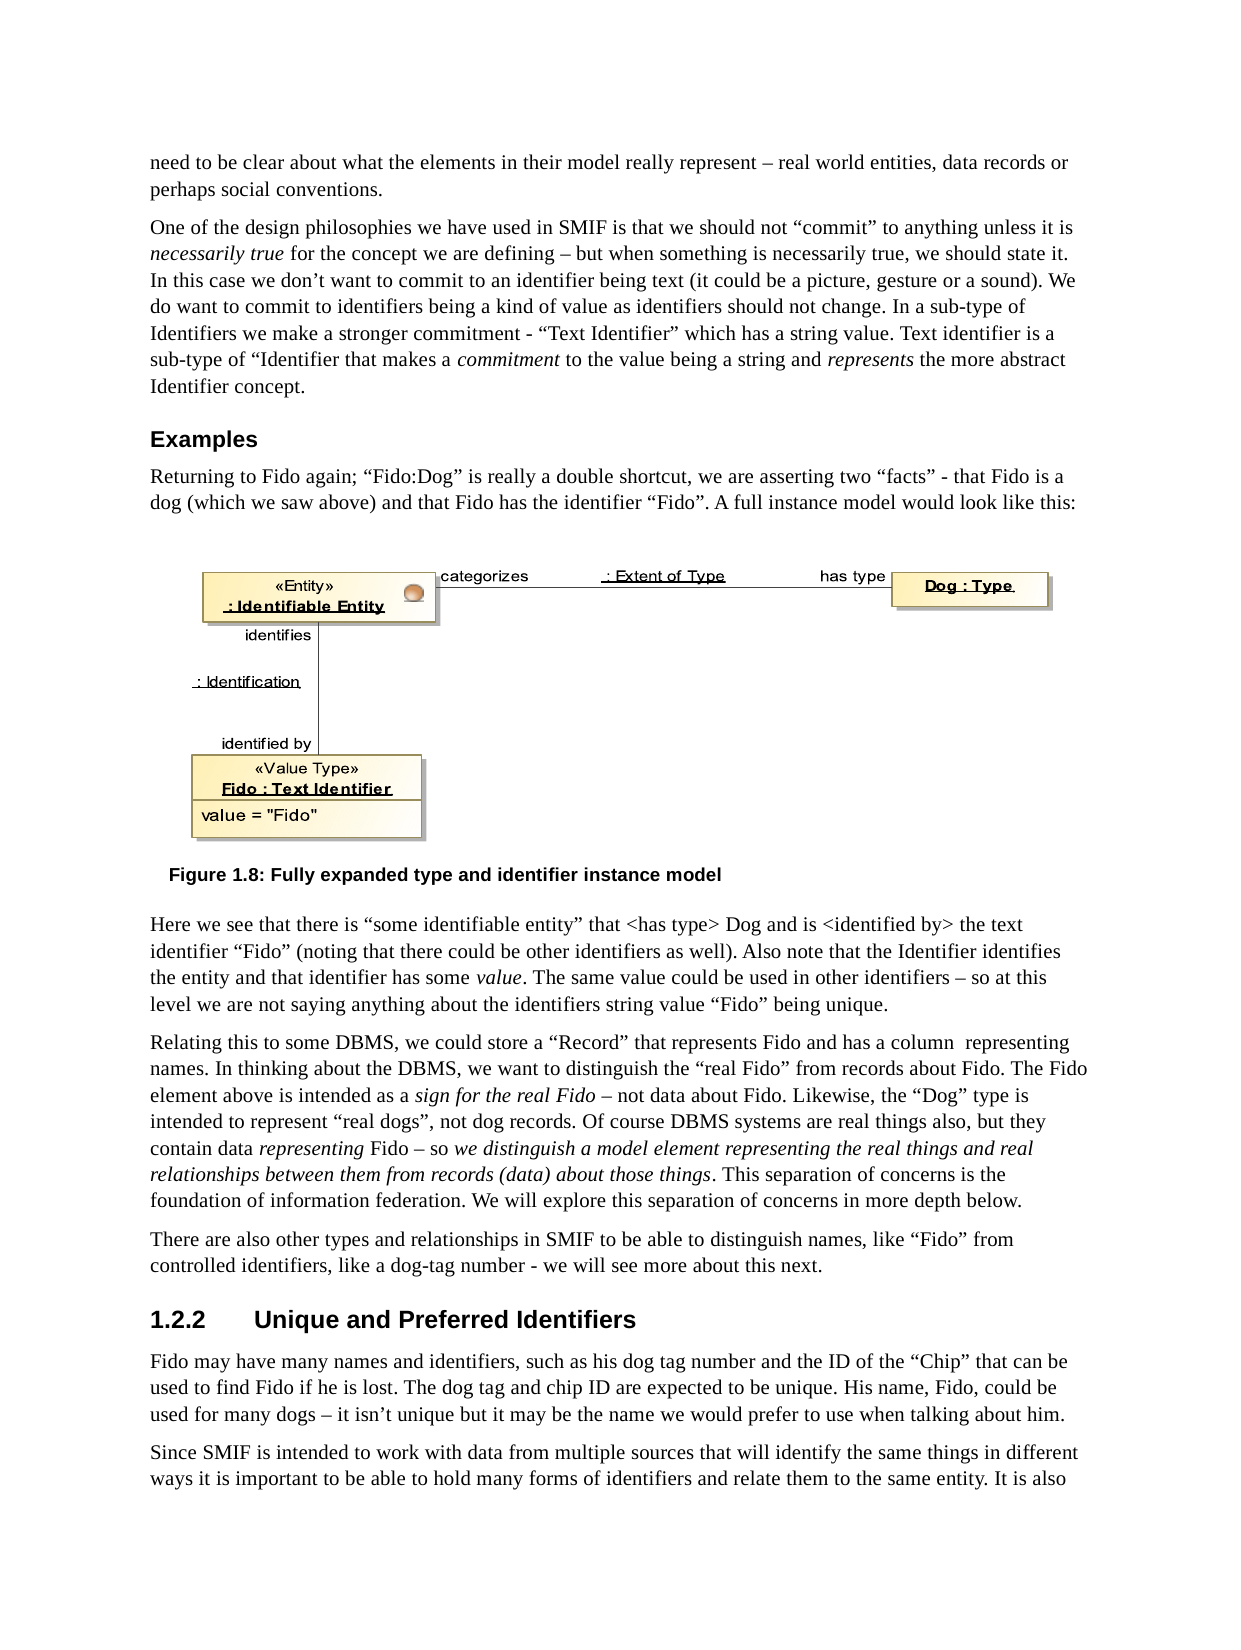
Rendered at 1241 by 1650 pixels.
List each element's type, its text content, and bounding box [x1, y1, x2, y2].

text Figure 1.8: Fully expanded type and identifier instance model [168, 858, 1072, 886]
text Returning to Fido again; “Fido:Dog” is really a double shortcut, we are asserting two “facts” - that Fido is a dog (which we saw above) and that Fido has the identifier “Fido”. A full instance model would look like this: [150, 464, 1090, 514]
text Relating this to some DBMS, we could store a “Record” that represents Fido and has a column representing names. In thinking about the DBMS, we want to distinguish the “real Fido” from records about Fido. The Fido element above is intended as a sign for the real Fido – not data about Fido. Likewise, the “Dog” type is intended to represent “real dogs”, not dog records. Of course DBMS systems are real things also, but they contain data representing Fido – so we distinguish a model element representing the real things and real relationships between them from records (data) about those things. This separation of concerns is the foundation of information federation. We will explore this separation of concerns in more depth below. [150, 1029, 1090, 1212]
text Examples [150, 425, 1090, 452]
subtitle Unique and Preferred Identifiers [150, 1305, 1090, 1334]
text need to be clear about what the elements in their model really represent – real world entities, data records or perhaps social conventions. [150, 150, 1090, 201]
text There are also other types and relationships in SMIF to be able to distinguish names, like “Fido” from controlled identifiers, like a dog-tag number - we will see more about this next. [150, 1227, 1090, 1277]
text Fido may have many names and identifiers, such as his dog tag number and the ID of the “Chip” that can be used to find Fido if he is lost. The dog tag and chip ID are expected to be unique. His name, Fido, could be used for many dogs – it isn’t unique but it may be the name we would prefer to use when talking about him. [150, 1348, 1090, 1426]
text Since SMIF is intended to work with data from multiple sources that will identify the same things in different ways it is important to be able to hold many forms of identifiers and relate them to the same entity. It is also [150, 1440, 1090, 1490]
text One of the design philosophies we have used in SMIF is that we should not “commit” to anything unless it is necessarily true for the concept we are defining – but when something is necessarily true, we should state it. In this case we don’t want to commit to an identifier being text (it could be a picture, gesture or a sound). We do want to commit to identifiers being a kind of value as identifiers should not change. In a sub-type of Identifiers we make a stronger commitment - “Text Identifier” which has a string value. Text identifier is a sub-type of “Identifier that makes a commitment to the value being a string and represents the more abstract Identifier concept. [150, 215, 1090, 397]
text Here we see that there is “some identifiable entity” that <has type> Dog and is <identified by> the text identifier “Fido” (noting that there could be other identifiers as well). Also note that the Identifier identifies the entity and that identifier has some value. The same value could be used in other identifiers – so at this level we are not saying anything about the identifiers string value “Fido” being unique. [150, 528, 1090, 1015]
